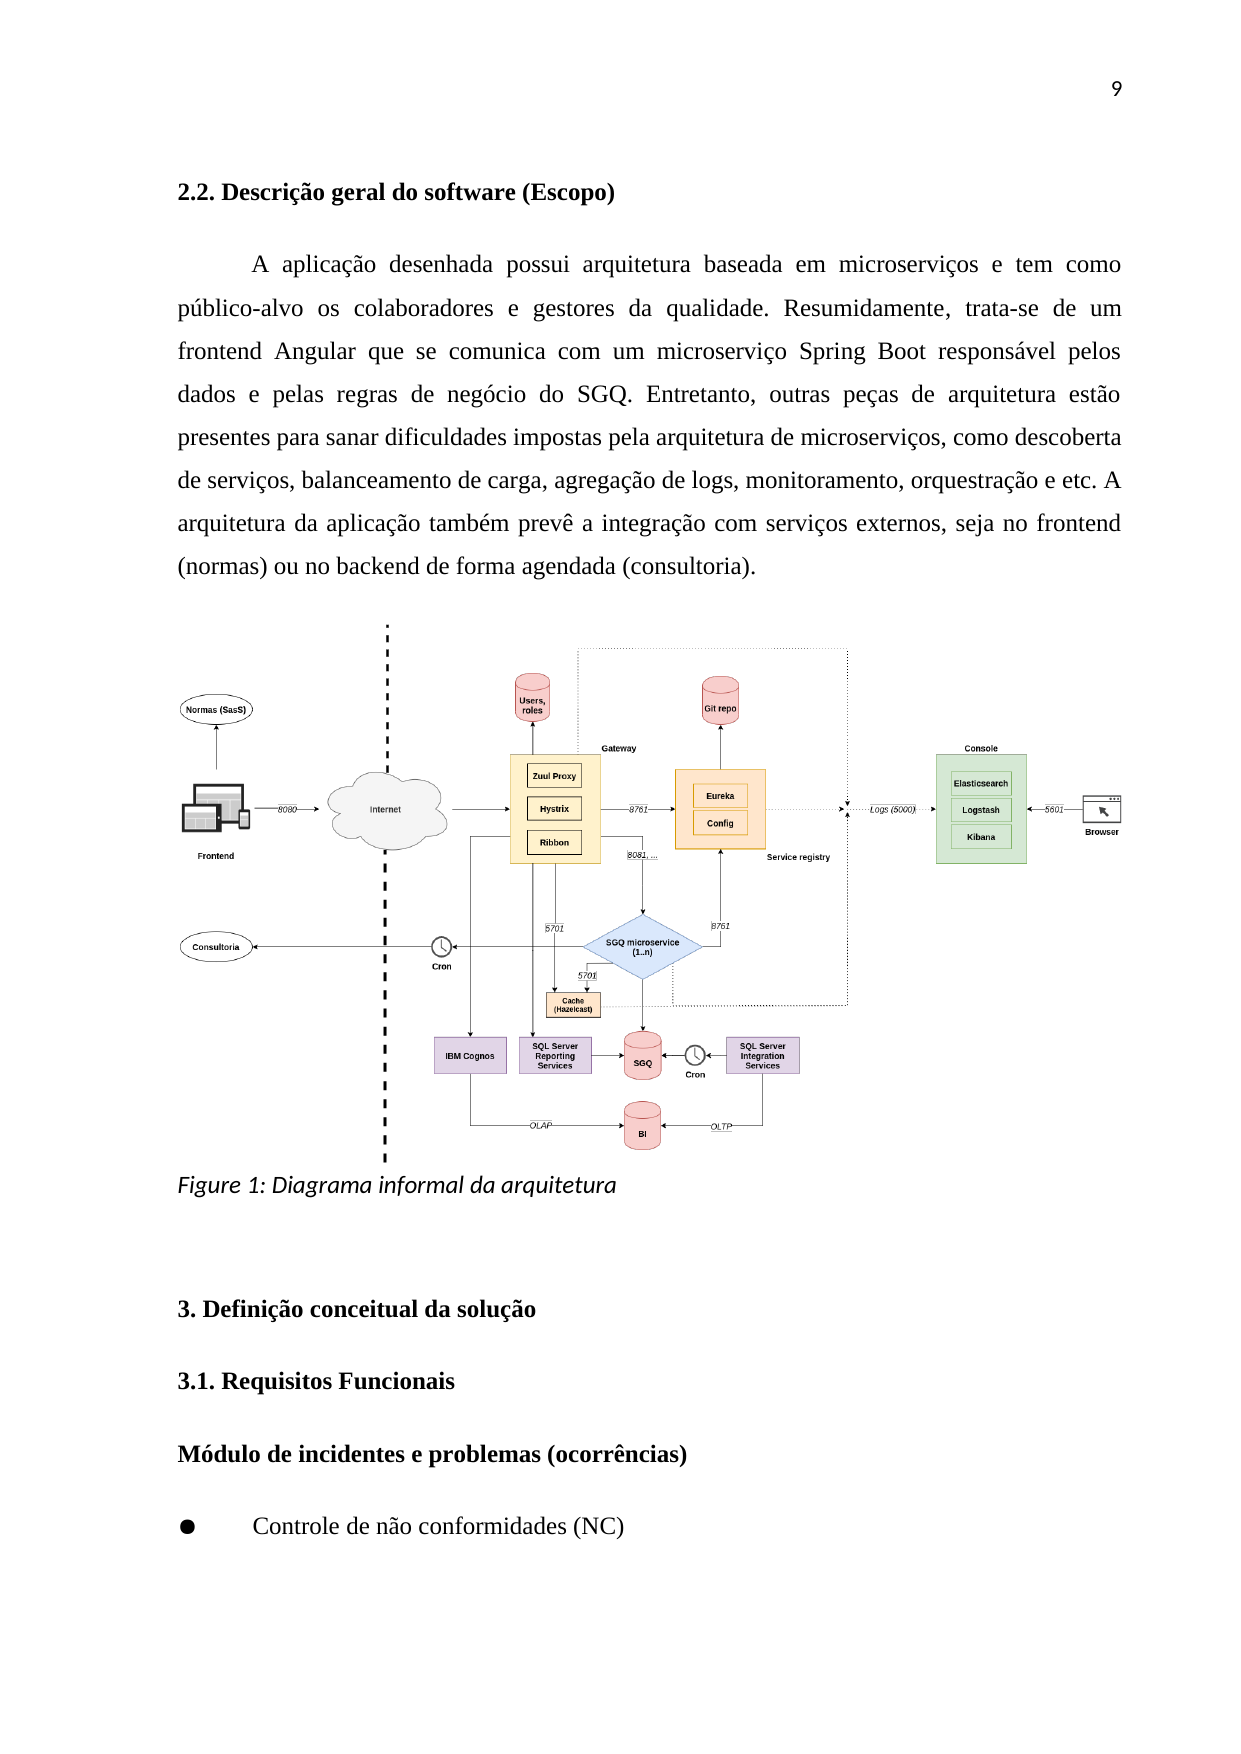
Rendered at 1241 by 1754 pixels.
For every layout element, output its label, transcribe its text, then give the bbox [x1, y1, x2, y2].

list Controle de não conformidades (NC) [177, 1511, 1122, 1540]
subtitle 3. Definição conceitual da solução [177, 1294, 1122, 1323]
subtitle 3.1. Requisitos Funcionais [177, 1366, 1122, 1395]
subtitle 2.2. Descrição geral do software (Escopo) [177, 177, 1122, 206]
text Módulo de incidentes e problemas (ocorrências) [177, 1439, 1122, 1467]
picture [177, 623, 1122, 1165]
text Figure 1: Diagrama informal da arquitetura [177, 1165, 1122, 1200]
text A aplicação desenhada possui arquitetura baseada em microserviços e tem como público-alvo os colaboradores e gestores da qualidade. Resumidamente, trata-se de um frontend Angular que se comunica com um microserviço Spring Boot responsável pelos dados e pelas regras de negócio do SGQ. Entretanto, outras peças de arquitetura estão presentes para sanar dificuldades impostas pela arquitetura de microserviços, como descoberta de serviços, balanceamento de carga, agregação de logs, monitoramento, orquestração e etc. A arquitetura da aplicação também prevê a integração com serviços externos, seja no frontend (normas) ou no backend de forma agendada (consultoria). [177, 249, 1122, 580]
